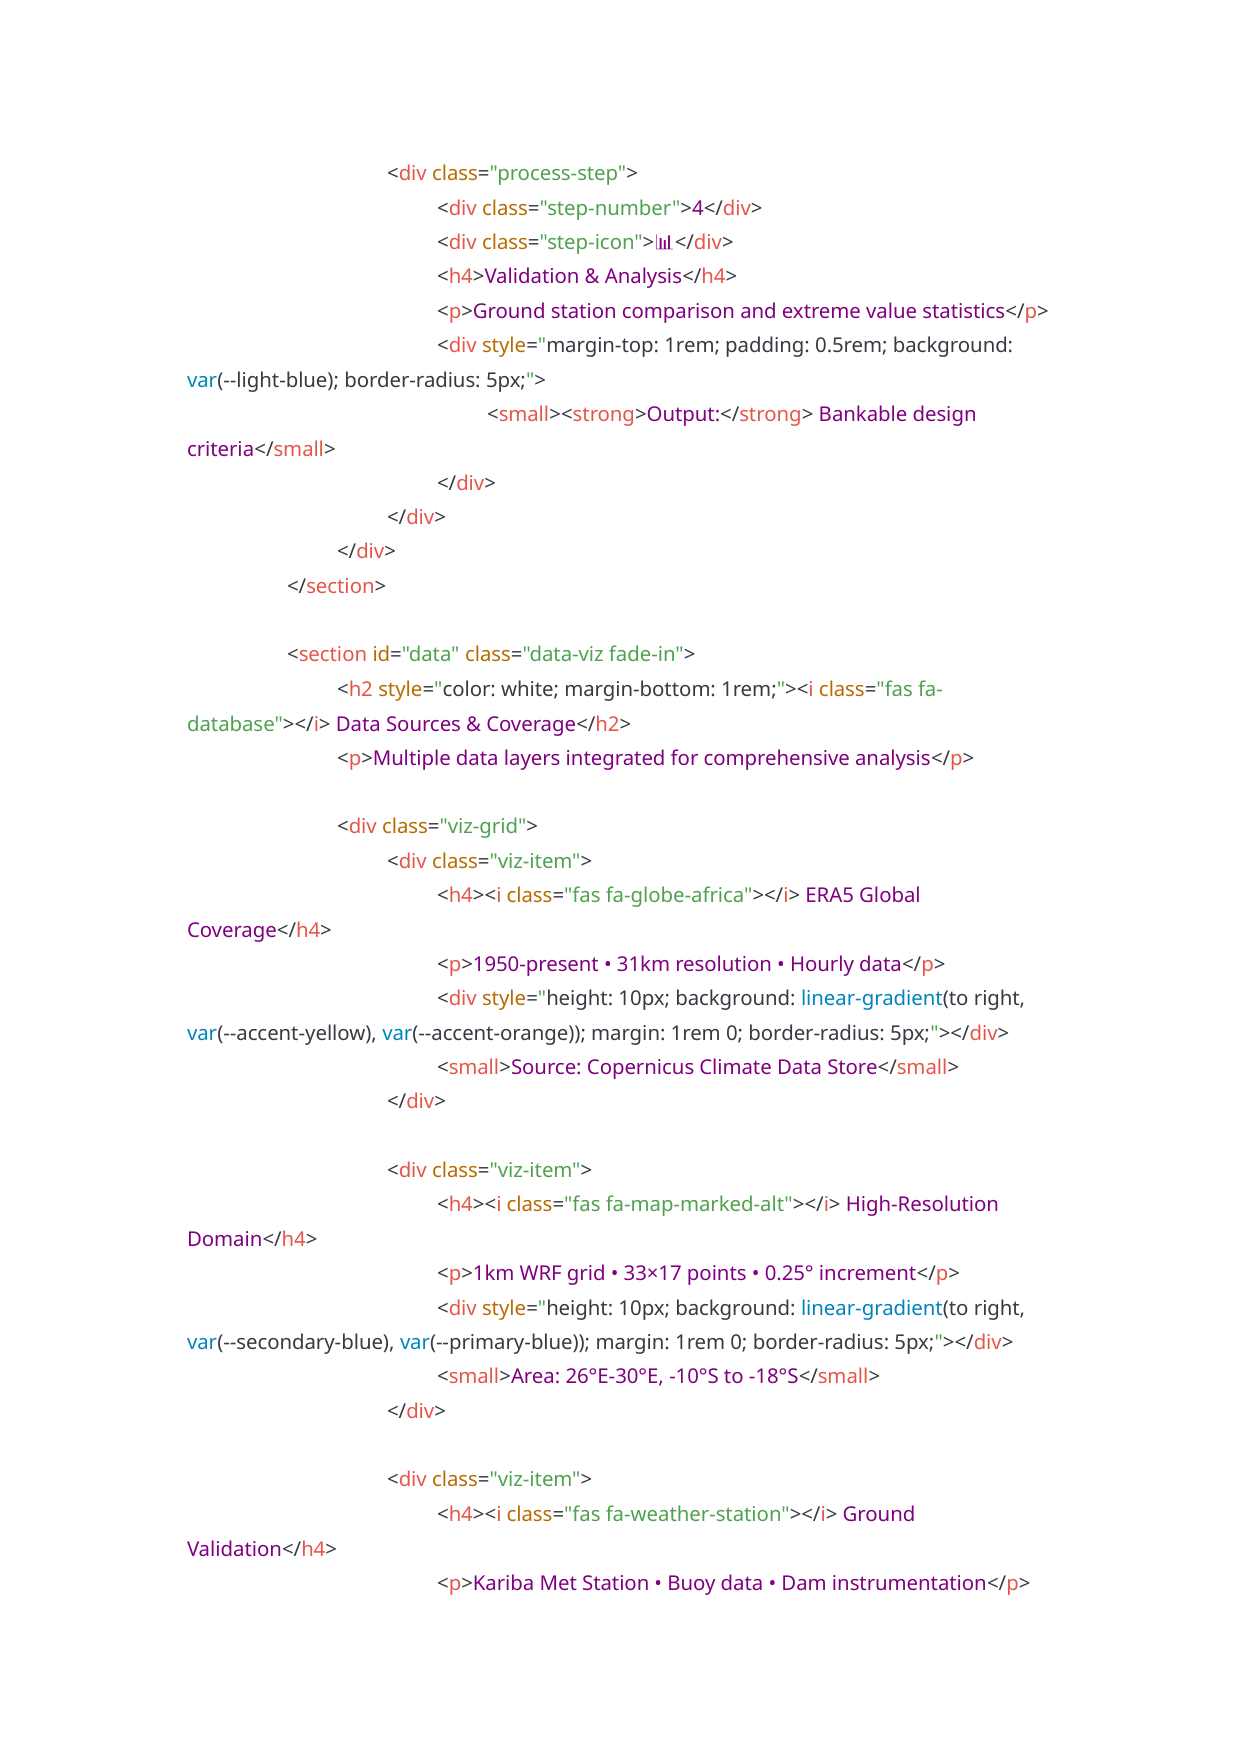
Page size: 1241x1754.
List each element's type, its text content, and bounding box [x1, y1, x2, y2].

text <small>Source: Copernicus Climate Data Store</small> [187, 1046, 1053, 1081]
text <div class="viz-item"> [187, 1459, 1053, 1493]
text </div> [187, 462, 1053, 496]
text </div> [187, 1390, 1053, 1424]
text <small><strong>Output:</strong> Bankable design criteria</small> [187, 393, 1053, 462]
text <small>Area: 26°E-30°E, -10°S to -18°S</small> [187, 1356, 1053, 1390]
text <div class="viz-grid"> [187, 806, 1053, 840]
text <section id="data" class="data-viz fade-in"> [187, 634, 1053, 668]
text <div class="process-step"> [187, 152, 1053, 187]
text </section> [187, 565, 1053, 599]
text <h4><i class="fas fa-map-marked-alt"></i> High-Resolution Domain</h4> [187, 1184, 1053, 1252]
text <div class="viz-item"> [187, 840, 1053, 874]
text <div style="height: 10px; background: linear-gradient(to right, var(--secondary-blue), var(--primary-blue)); margin: 1rem 0; border-radius: 5px;"></div> [187, 1287, 1053, 1356]
text <p>1km WRF grid • 33×17 points • 0.25° increment</p> [187, 1252, 1053, 1287]
text <p>Multiple data layers integrated for comprehensive analysis</p> [187, 737, 1053, 771]
text <p>Kariba Met Station • Buoy data • Dam instrumentation</p> [187, 1562, 1053, 1596]
text <h2 style="color: white; margin-bottom: 1rem;"><i class="fas fa-database"></i> Data Sources & Coverage</h2> [187, 668, 1053, 737]
text </div> [187, 496, 1053, 531]
text <div style="margin-top: 1rem; padding: 0.5rem; background: var(--light-blue); border-radius: 5px;"> [187, 324, 1053, 393]
text <p>1950-present • 31km resolution • Hourly data</p> [187, 943, 1053, 977]
text </div> [187, 531, 1053, 565]
text <h4><i class="fas fa-weather-station"></i> Ground Validation</h4> [187, 1493, 1053, 1562]
text <div class="step-icon">📊</div> [187, 221, 1053, 256]
text <h4>Validation & Analysis</h4> [187, 256, 1053, 290]
text <div class="viz-item"> [187, 1149, 1053, 1184]
text <div class="step-number">4</div> [187, 187, 1053, 221]
text </div> [187, 1081, 1053, 1115]
text <h4><i class="fas fa-globe-africa"></i> ERA5 Global Coverage</h4> [187, 874, 1053, 943]
text <p>Ground station comparison and extreme value statistics</p> [187, 290, 1053, 324]
text <div style="height: 10px; background: linear-gradient(to right, var(--accent-yellow), var(--accent-orange)); margin: 1rem 0; border-radius: 5px;"></div> [187, 977, 1053, 1046]
